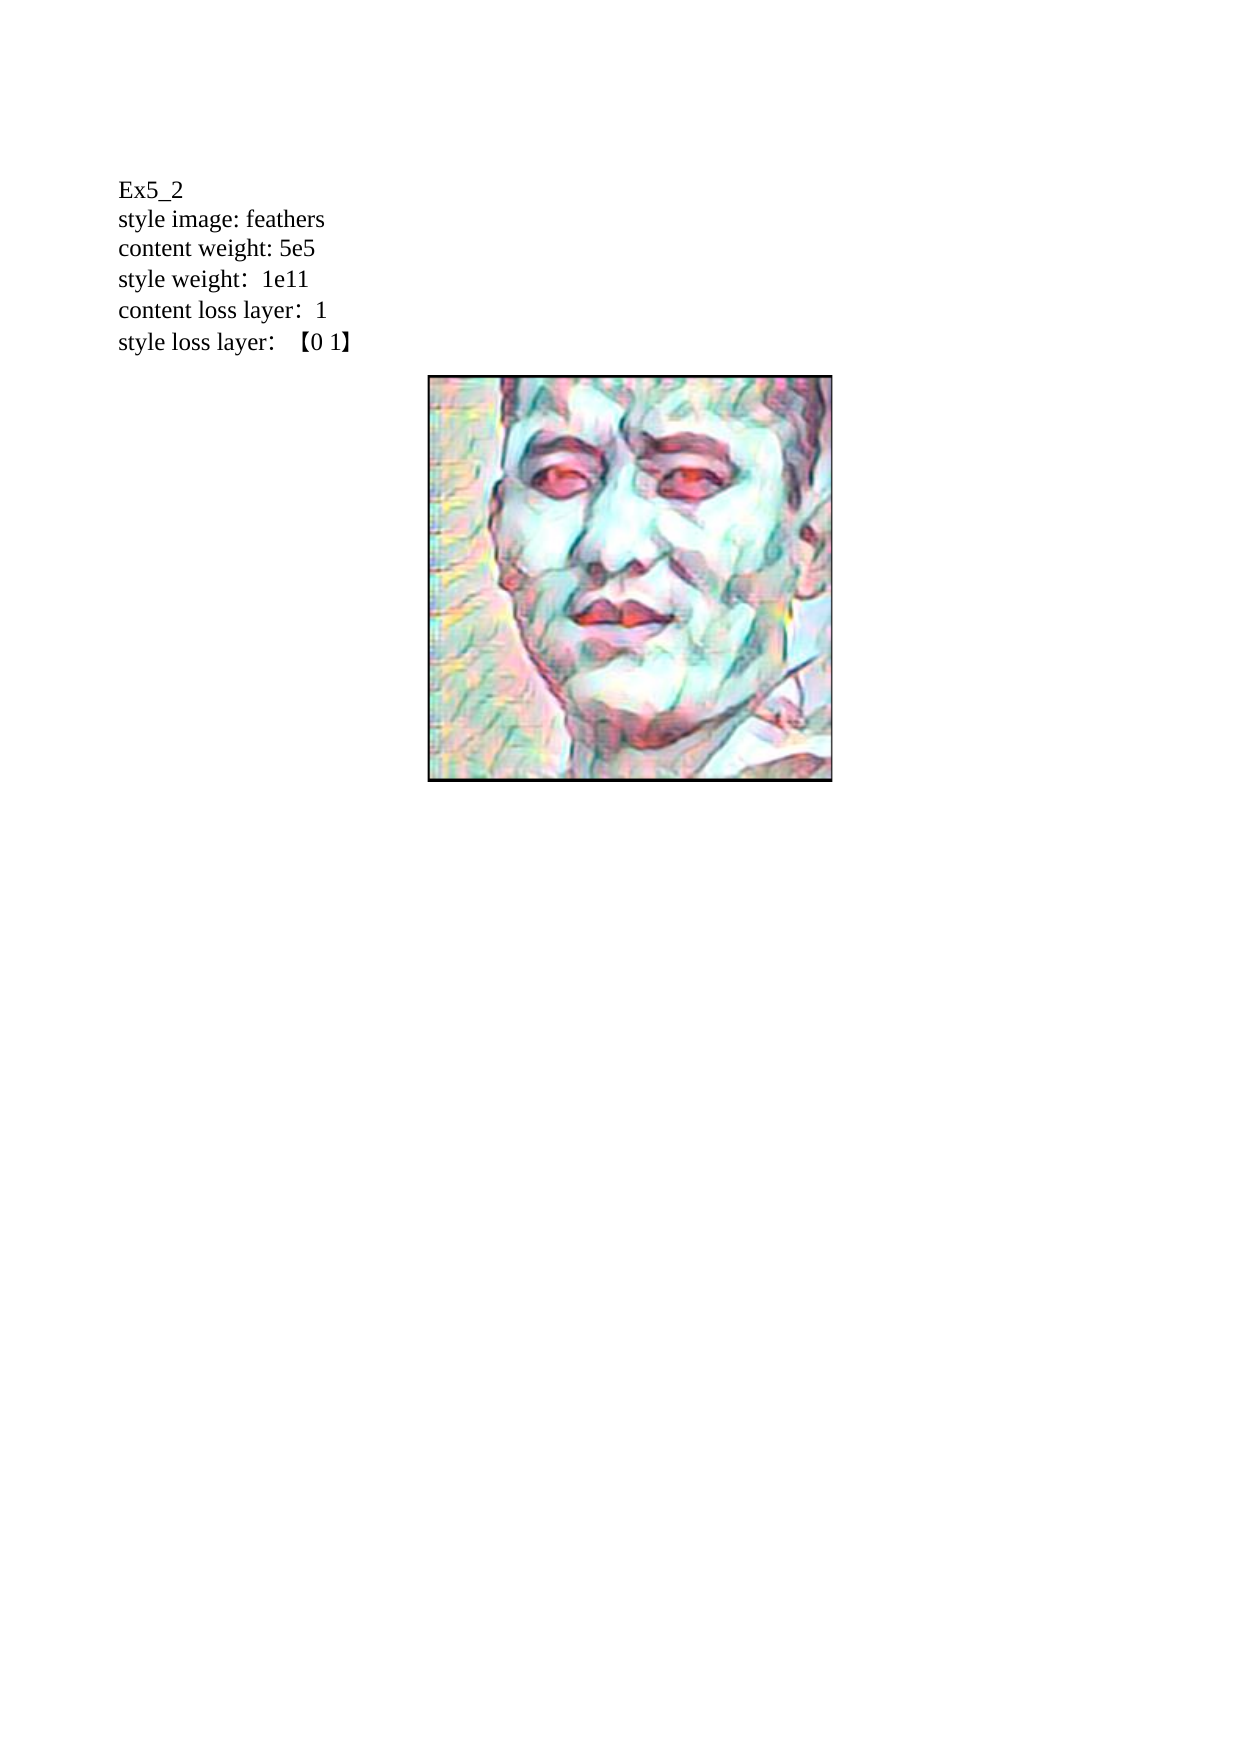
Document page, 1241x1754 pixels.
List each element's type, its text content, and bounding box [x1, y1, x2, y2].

text Ex5_2 [118, 176, 1122, 204]
text style weight：1e11 [118, 262, 1122, 293]
text content weight: 5e5 [118, 233, 1122, 262]
text style image: feathers [118, 204, 1122, 233]
picture [427, 375, 833, 782]
text content loss layer：1 [118, 293, 1122, 325]
text style loss layer：【0 1】 [118, 325, 1122, 357]
